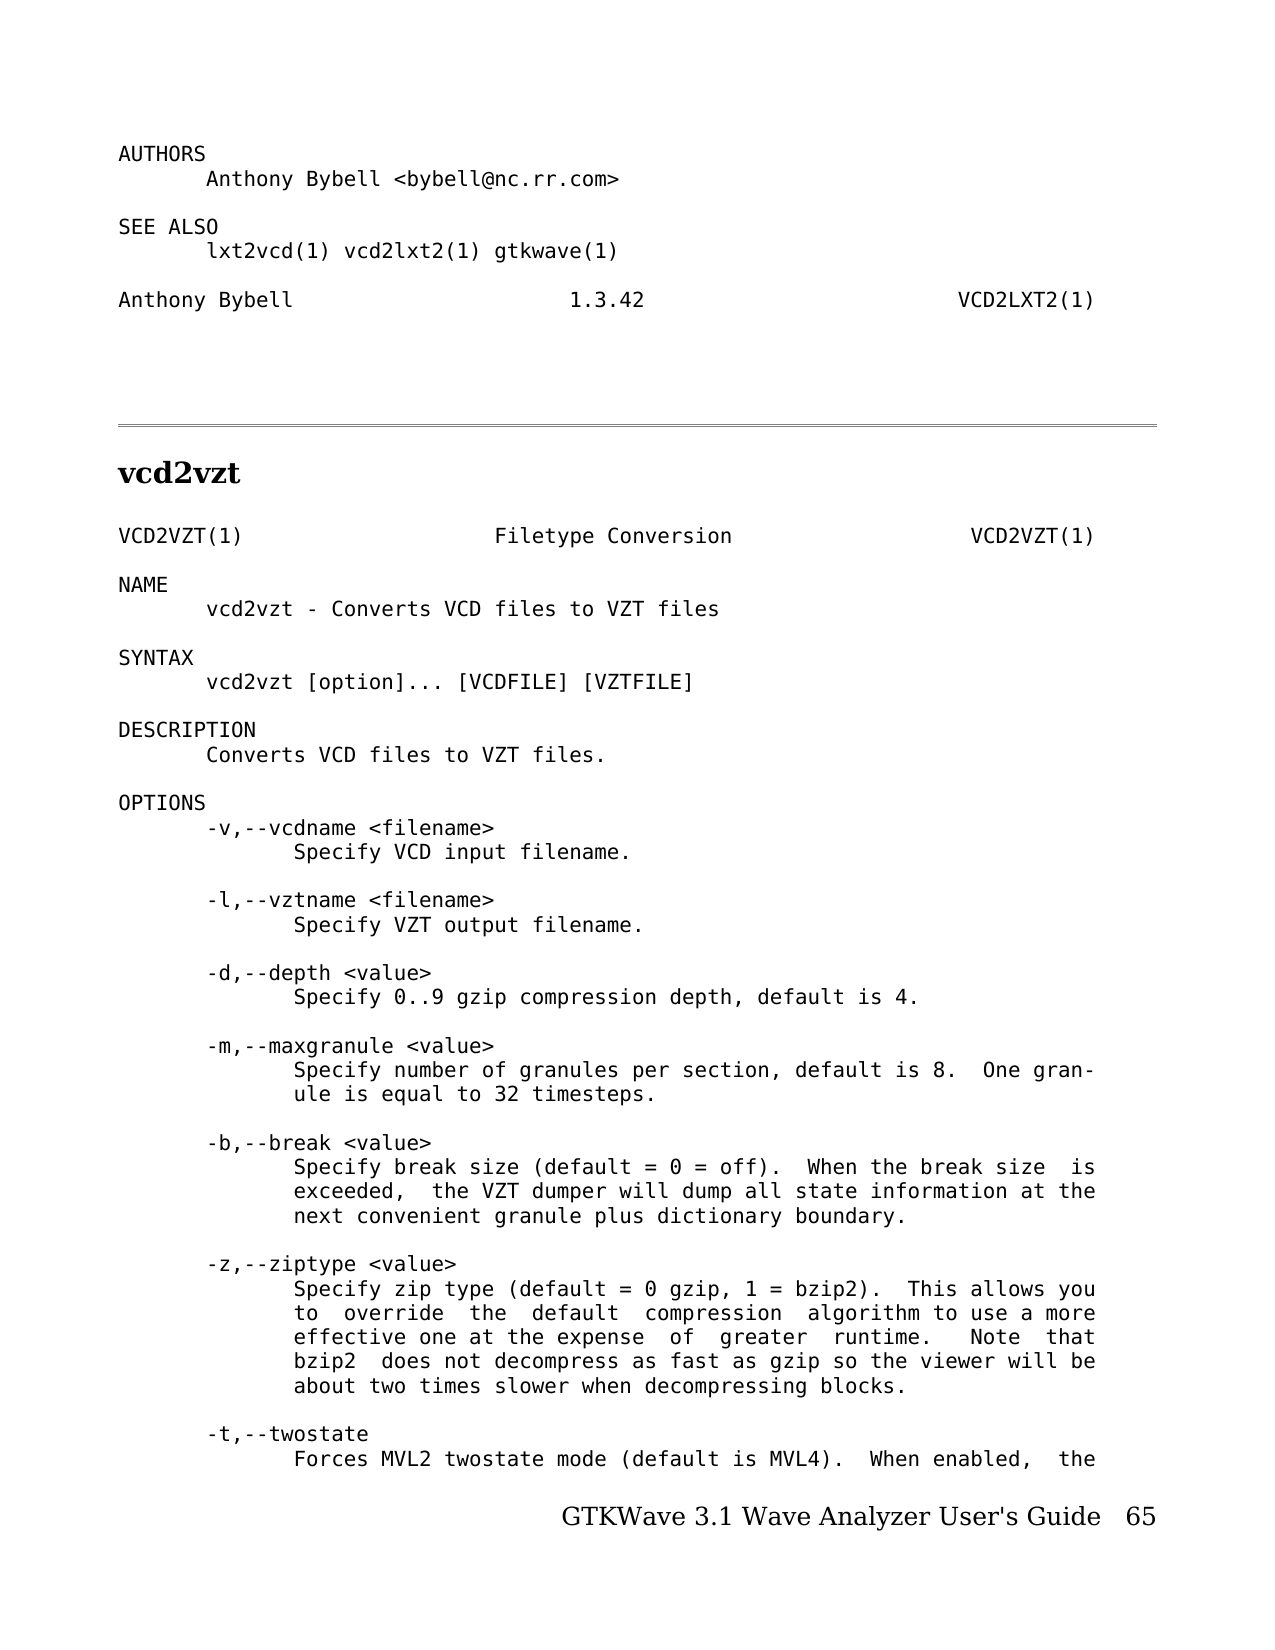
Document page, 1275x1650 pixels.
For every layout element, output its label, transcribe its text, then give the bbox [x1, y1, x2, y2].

text Specify break size (default = 0 = off). When the break size is [118, 1155, 1157, 1179]
text Specify zip type (default = 0 gzip, 1 = bzip2). This allows you [118, 1277, 1157, 1301]
text SEE ALSO [118, 215, 1157, 239]
text DESCRIPTION [118, 718, 1157, 743]
text exceeded, the VZT dumper will dump all state information at the [118, 1179, 1157, 1204]
text -l,--vztname <filename> [118, 888, 1157, 913]
text next convenient granule plus dictionary boundary. [118, 1204, 1157, 1228]
text -z,--ziptype <value> [118, 1252, 1157, 1277]
text lxt2vcd(1) vcd2lxt2(1) gtkwave(1) [118, 239, 1157, 264]
text Specify number of granules per section, default is 8. One gran- [118, 1058, 1157, 1082]
text vcd2vzt [option]... [VCDFILE] [VZTFILE] [118, 670, 1157, 694]
text -b,--break <value> [118, 1131, 1157, 1155]
text ule is equal to 32 timesteps. [118, 1082, 1157, 1107]
text NAME [118, 573, 1157, 597]
text to override the default compression algorithm to use a more [118, 1301, 1157, 1325]
text AUTHORS [118, 142, 1157, 167]
text effective one at the expense of greater runtime. Note that [118, 1325, 1157, 1349]
text bzip2 does not decompress as fast as gzip so the viewer will be [118, 1349, 1157, 1374]
text -d,--depth <value> [118, 961, 1157, 985]
text Converts VCD files to VZT files. [118, 743, 1157, 767]
text Anthony Bybell 1.3.42 VCD2LXT2(1) [118, 288, 1157, 312]
text Specify VCD input filename. [118, 840, 1157, 864]
text SYNTAX [118, 646, 1157, 670]
text -v,--vcdname <filename> [118, 816, 1157, 840]
text OPTIONS [118, 791, 1157, 816]
text vcd2vzt - Converts VCD files to VZT files [118, 597, 1157, 621]
text Specify VZT output filename. [118, 913, 1157, 937]
text VCD2VZT(1) Filetype Conversion VCD2VZT(1) [118, 524, 1157, 548]
text Specify 0..9 gzip compression depth, default is 4. [118, 985, 1157, 1010]
text Forces MVL2 twostate mode (default is MVL4). When enabled, the [118, 1447, 1157, 1471]
text -m,--maxgranule <value> [118, 1034, 1157, 1058]
text Anthony Bybell <bybell@nc.rr.com> [118, 167, 1157, 191]
text -t,--twostate [118, 1422, 1157, 1447]
text vcd2vzt [118, 456, 1157, 490]
text about two times slower when decompressing blocks. [118, 1374, 1157, 1398]
